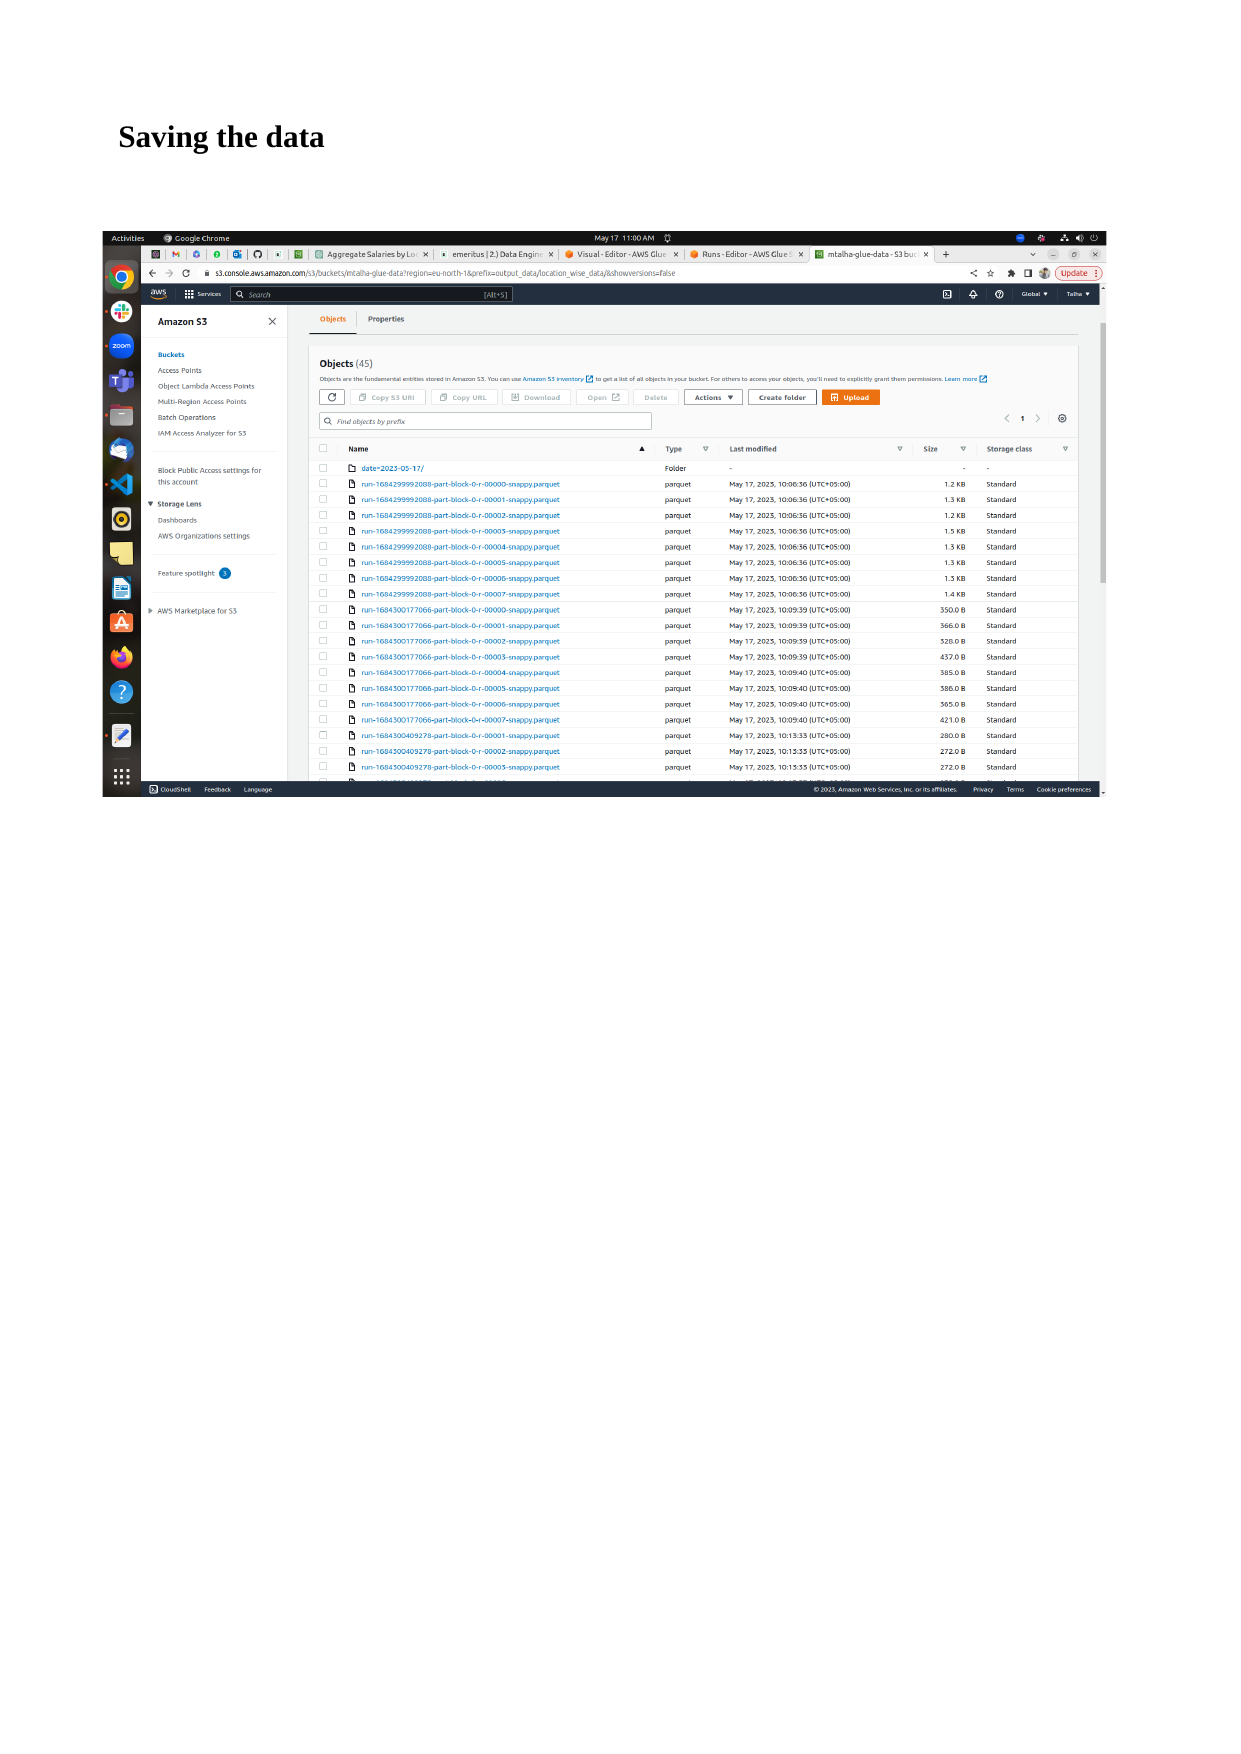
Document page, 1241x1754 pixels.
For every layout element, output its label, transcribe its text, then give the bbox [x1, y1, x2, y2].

picture [102, 231, 1107, 797]
text Saving the data [118, 118, 1122, 195]
